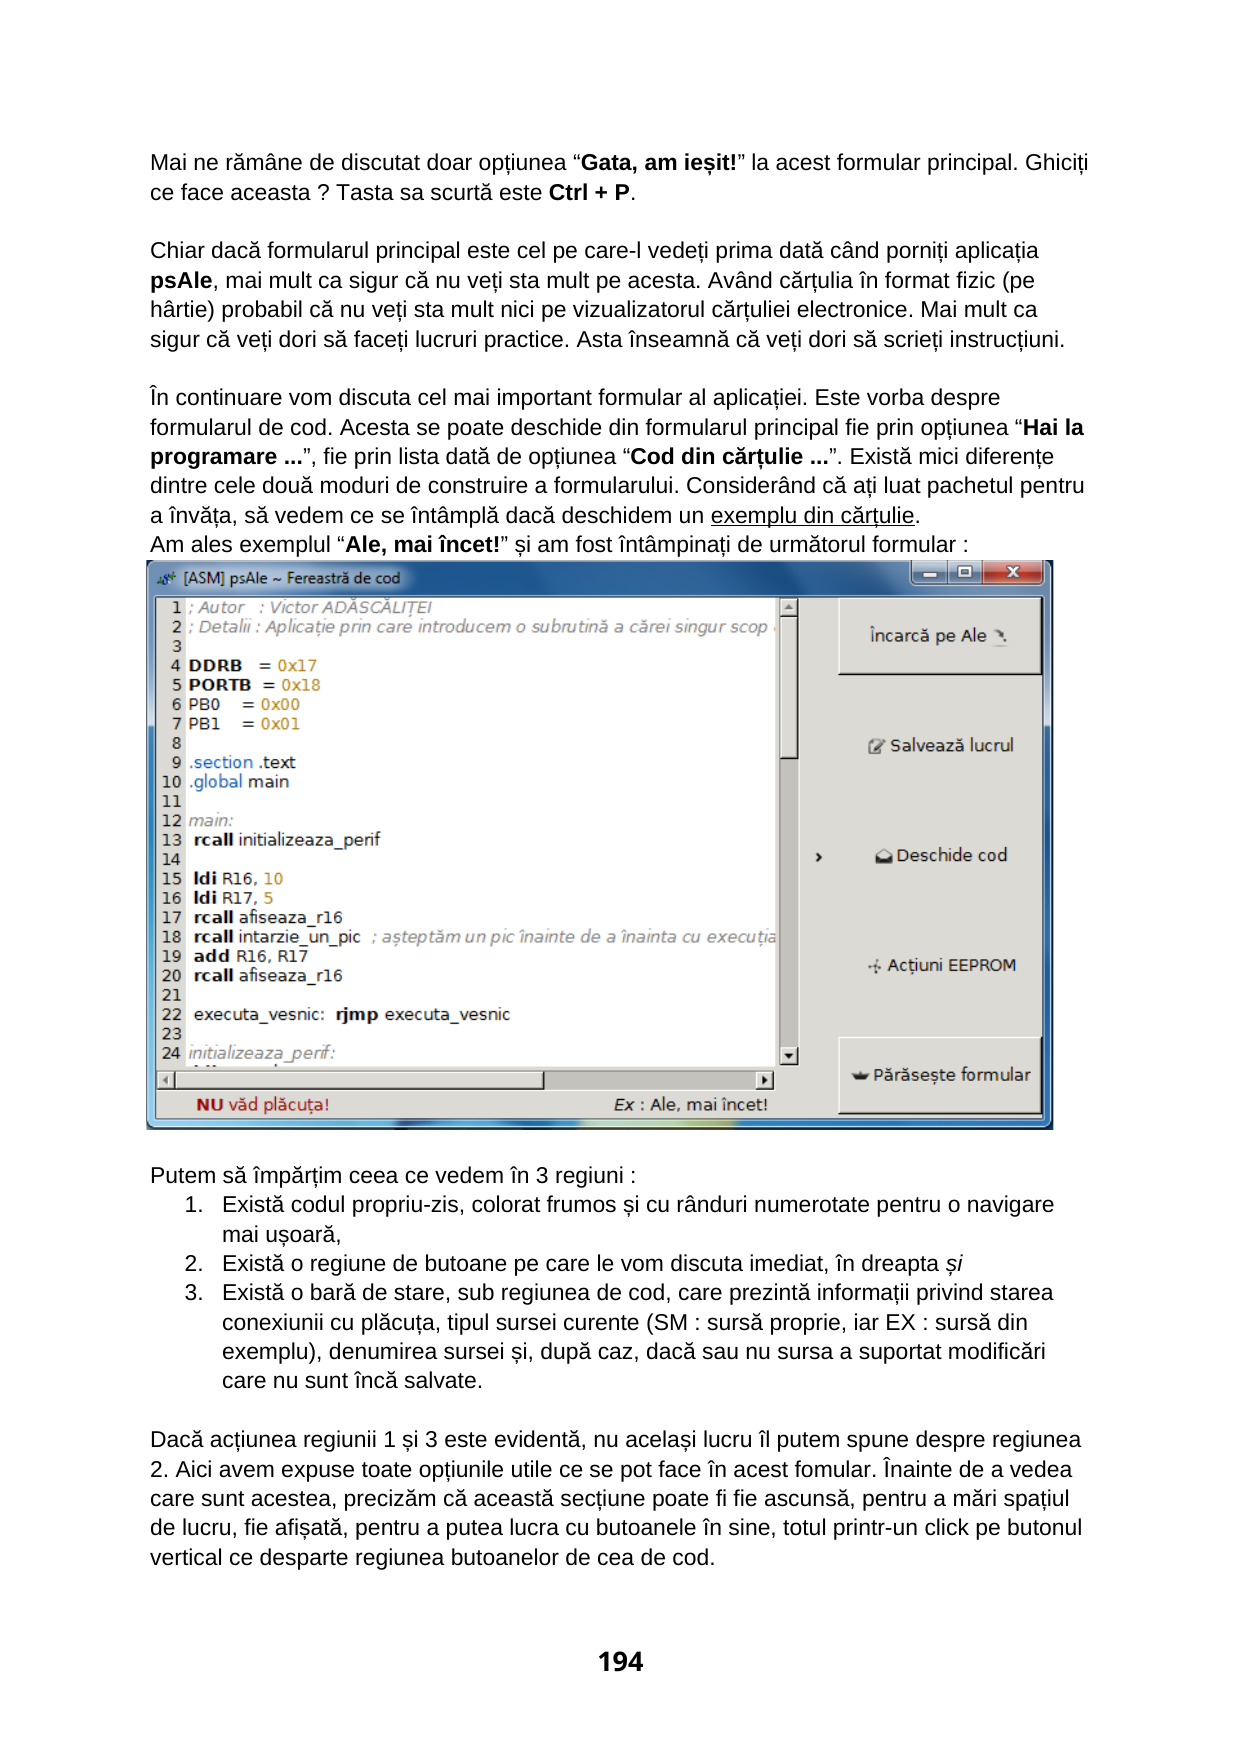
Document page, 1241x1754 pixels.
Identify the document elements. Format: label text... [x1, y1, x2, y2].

picture [146, 560, 1054, 1130]
subtitle Există codul propriu-zis, colorat frumos și cu rânduri numerotate pentru o navigare mai ușoară, [184, 1192, 1091, 1247]
subtitle Mai ne rămâne de discutat doar opțiunea “Gata, am ieșit!” la acest formular principal. Ghiciți ce face aceasta ? Tasta sa scurtă este Ctrl + P. [150, 150, 1091, 205]
subtitle Există o regiune de butoane pe care le vom discuta imediat, în dreapta și [184, 1251, 1091, 1276]
subtitle Există o bară de stare, sub regiunea de cod, care prezintă informații privind starea conexiunii cu plăcuța, tipul sursei curente (SM : sursă proprie, iar EX : sursă din exemplu), denumirea sursei și, după caz, dacă sau nu sursa a suportat modificări care nu sunt încă salvate. [184, 1280, 1091, 1394]
subtitle În continuare vom discuta cel mai important formular al aplicației. Este vorba despre formularul de cod. Acesta se poate deschide din formularul principal fie prin opțiunea “Hai la programare ...”, fie prin lista dată de opțiunea “Cod din cărțulie ...”. Există mici diferențe dintre cele două moduri de construire a formularului. Considerând că ați luat pachetul pentru a învăța, să vedem ce se întâmplă dacă deschidem un exemplu din cărțulie. [150, 385, 1091, 528]
subtitle Chiar dacă formularul principal este cel pe care-l vedeți prima dată când porniți aplicația psAle, mai mult ca sigur că nu veți sta mult pe acesta. Având cărțulia în format fizic (pe hârtie) probabil că nu veți sta mult nici pe vizualizatorul cărțuliei electronice. Mai mult ca sigur că veți dori să faceți lucruri practice. Asta înseamnă că veți dori să scrieți instrucțiuni. [150, 238, 1091, 352]
subtitle Putem să împărțim ceea ce vedem în 3 regiuni : [150, 1163, 1091, 1188]
subtitle Dacă acțiunea regiunii 1 și 3 este evidentă, nu același lucru îl putem spune despre regiunea 2. Aici avem expuse toate opțiunile utile ce se pot face în acest fomular. Înainte de a vedea care sunt acestea, precizăm că această secțiune poate fi fie ascunsă, pentru a mări spațiul de lucru, fie afișată, pentru a putea lucra cu butoanele în sine, totul printr-un click pe butonul vertical ce desparte regiunea butoanelor de cea de cod. [150, 1427, 1091, 1570]
subtitle Am ales exemplul “Ale, mai încet!” și am fost întâmpinați de următorul formular : [150, 532, 1091, 557]
